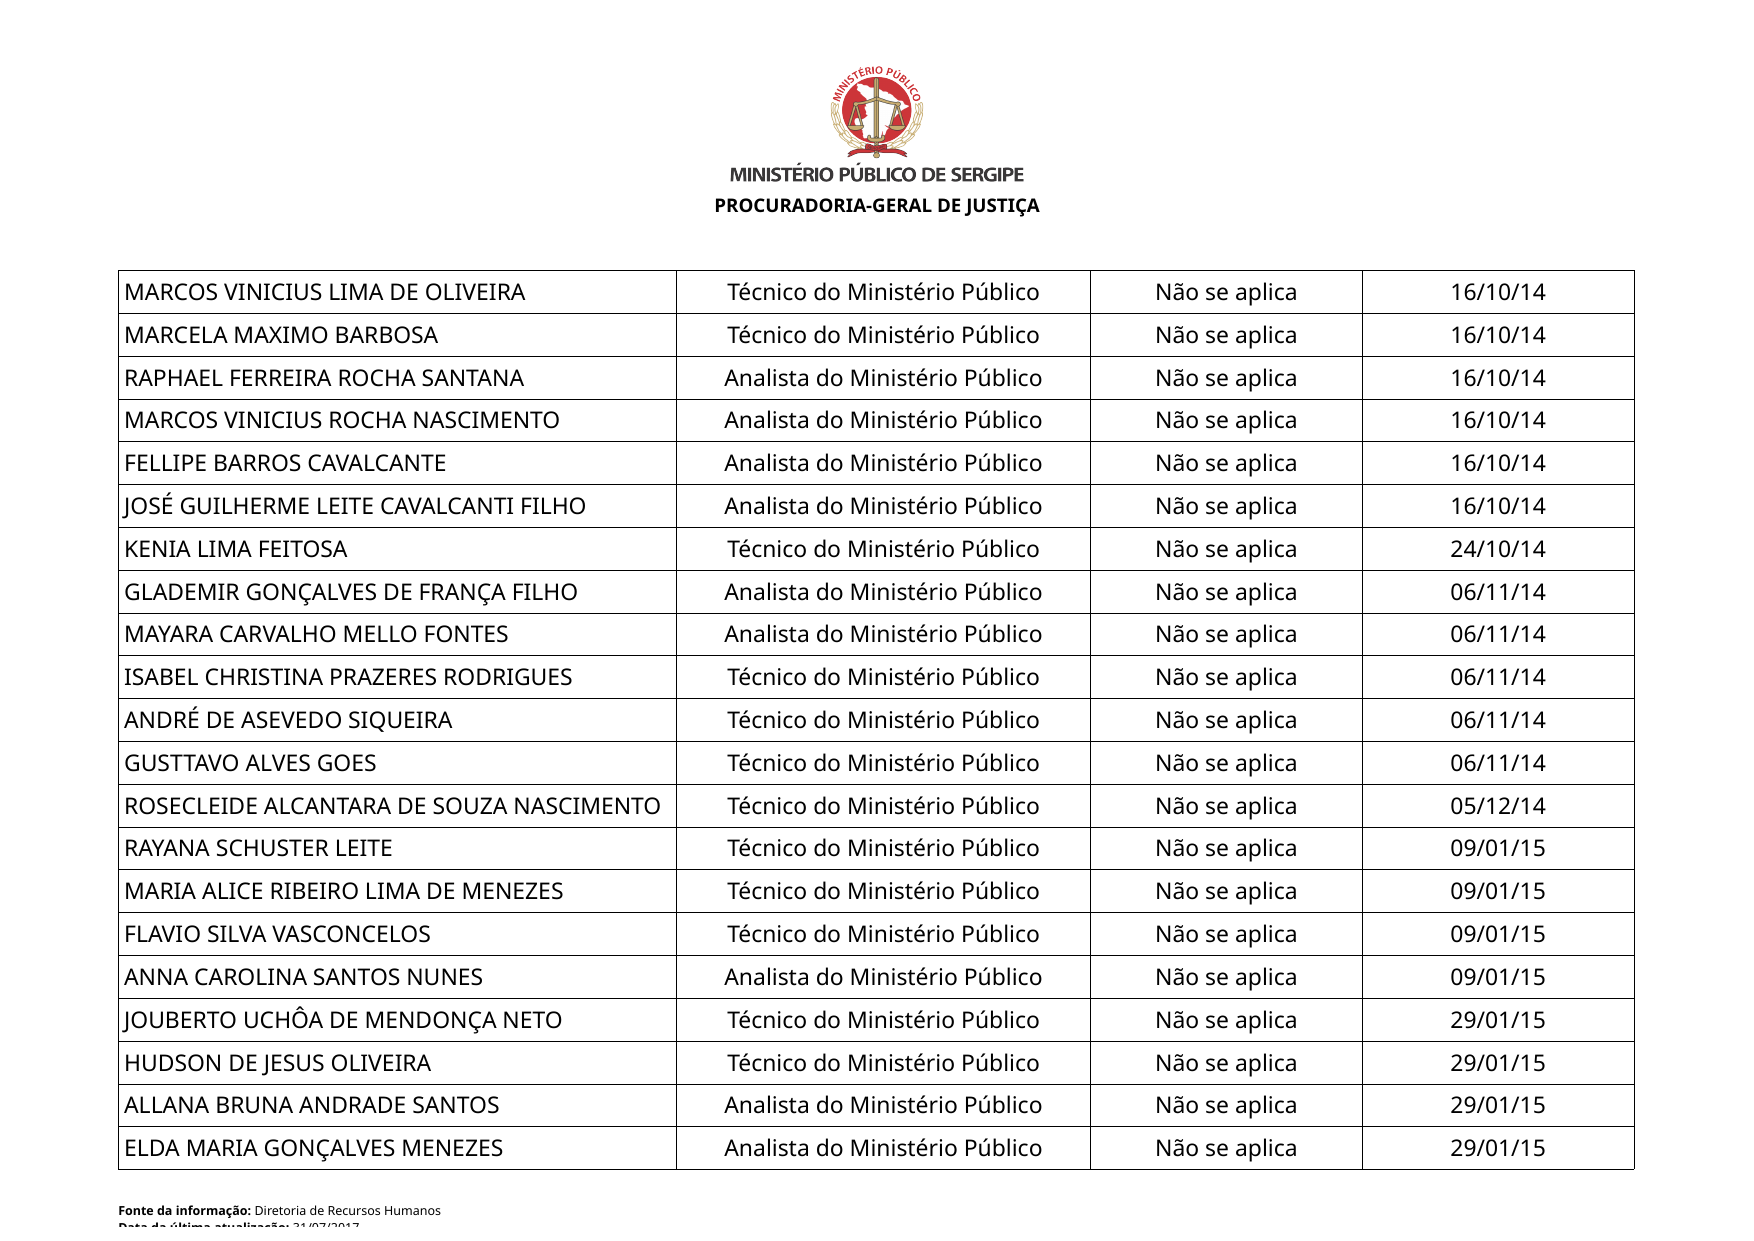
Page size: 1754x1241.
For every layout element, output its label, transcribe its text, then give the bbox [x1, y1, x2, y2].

table_cell Técnico do Ministério Público [677, 828, 1090, 869]
table_cell Técnico do Ministério Público [677, 742, 1090, 784]
table_cell 09/01/15 [1363, 828, 1634, 869]
table_cell Não se aplica [1091, 614, 1362, 655]
table_cell Técnico do Ministério Público [677, 785, 1090, 827]
table_cell ANDRÉ DE ASEVEDO SIQUEIRA [119, 699, 676, 741]
table_cell Analista do Ministério Público [677, 1085, 1090, 1126]
table_cell KENIA LIMA FEITOSA [119, 528, 676, 570]
table_cell Não se aplica [1091, 271, 1362, 313]
table_cell Não se aplica [1091, 571, 1362, 612]
table_cell ROSECLEIDE ALCANTARA DE SOUZA NASCIMENTO [119, 785, 676, 827]
table_cell Não se aplica [1091, 870, 1362, 912]
table_cell 06/11/14 [1363, 571, 1634, 612]
table_cell Técnico do Ministério Público [677, 528, 1090, 570]
table_cell 09/01/15 [1363, 870, 1634, 912]
table_cell Não se aplica [1091, 528, 1362, 570]
table_cell HUDSON DE JESUS OLIVEIRA [119, 1042, 676, 1083]
table_cell 06/11/14 [1363, 656, 1634, 698]
table_cell MARCOS VINICIUS LIMA DE OLIVEIRA [119, 271, 676, 313]
table_cell GLADEMIR GONÇALVES DE FRANÇA FILHO [119, 571, 676, 612]
table_cell 16/10/14 [1363, 357, 1634, 398]
table_cell Técnico do Ministério Público [677, 271, 1090, 313]
table_cell Não se aplica [1091, 913, 1362, 955]
table_cell Técnico do Ministério Público [677, 314, 1090, 356]
table_cell ELDA MARIA GONÇALVES MENEZES [119, 1127, 676, 1169]
table_cell FELLIPE BARROS CAVALCANTE [119, 442, 676, 484]
table_cell 09/01/15 [1363, 956, 1634, 998]
picture [730, 66, 1024, 185]
table_cell Não se aplica [1091, 828, 1362, 869]
table_cell 16/10/14 [1363, 314, 1634, 356]
table_cell Analista do Ministério Público [677, 956, 1090, 998]
table_cell RAYANA SCHUSTER LEITE [119, 828, 676, 869]
table_cell 29/01/15 [1363, 1127, 1634, 1169]
table_cell Analista do Ministério Público [677, 1127, 1090, 1169]
table_cell Não se aplica [1091, 999, 1362, 1041]
table_cell Analista do Ministério Público [677, 614, 1090, 655]
table_cell FLAVIO SILVA VASCONCELOS [119, 913, 676, 955]
table_cell Não se aplica [1091, 742, 1362, 784]
table_cell Não se aplica [1091, 699, 1362, 741]
table_cell 06/11/14 [1363, 699, 1634, 741]
table_cell 16/10/14 [1363, 442, 1634, 484]
table_cell JOSÉ GUILHERME LEITE CAVALCANTI FILHO [119, 485, 676, 527]
table_cell ANNA CAROLINA SANTOS NUNES [119, 956, 676, 998]
table_cell Não se aplica [1091, 400, 1362, 441]
table_cell Não se aplica [1091, 956, 1362, 998]
table_cell 16/10/14 [1363, 400, 1634, 441]
table_cell Não se aplica [1091, 1127, 1362, 1169]
table_cell 06/11/14 [1363, 614, 1634, 655]
table_cell Não se aplica [1091, 1085, 1362, 1126]
table_cell Técnico do Ministério Público [677, 656, 1090, 698]
table_cell Técnico do Ministério Público [677, 999, 1090, 1041]
table_cell MARCELA MAXIMO BARBOSA [119, 314, 676, 356]
table_cell ISABEL CHRISTINA PRAZERES RODRIGUES [119, 656, 676, 698]
table_cell MARIA ALICE RIBEIRO LIMA DE MENEZES [119, 870, 676, 912]
table_cell 09/01/15 [1363, 913, 1634, 955]
table_cell Não se aplica [1091, 485, 1362, 527]
table_cell Analista do Ministério Público [677, 442, 1090, 484]
table_cell Não se aplica [1091, 656, 1362, 698]
table_cell GUSTTAVO ALVES GOES [119, 742, 676, 784]
table_cell Técnico do Ministério Público [677, 1042, 1090, 1083]
table_cell 29/01/15 [1363, 1042, 1634, 1083]
table_cell Técnico do Ministério Público [677, 870, 1090, 912]
table_cell Não se aplica [1091, 442, 1362, 484]
table_cell MARCOS VINICIUS ROCHA NASCIMENTO [119, 400, 676, 441]
table_cell 16/10/14 [1363, 271, 1634, 313]
table_cell 24/10/14 [1363, 528, 1634, 570]
table_cell ALLANA BRUNA ANDRADE SANTOS [119, 1085, 676, 1126]
table_cell 29/01/15 [1363, 1085, 1634, 1126]
table_cell Analista do Ministério Público [677, 357, 1090, 398]
table_cell MAYARA CARVALHO MELLO FONTES [119, 614, 676, 655]
table_cell 16/10/14 [1363, 485, 1634, 527]
table_cell Técnico do Ministério Público [677, 913, 1090, 955]
table_cell 29/01/15 [1363, 999, 1634, 1041]
table_cell Analista do Ministério Público [677, 571, 1090, 612]
table_cell 06/11/14 [1363, 742, 1634, 784]
table_cell Não se aplica [1091, 785, 1362, 827]
table_cell Não se aplica [1091, 357, 1362, 398]
table_cell 05/12/14 [1363, 785, 1634, 827]
table_cell Não se aplica [1091, 1042, 1362, 1083]
table_cell Técnico do Ministério Público [677, 699, 1090, 741]
table_cell RAPHAEL FERREIRA ROCHA SANTANA [119, 357, 676, 398]
table_cell Analista do Ministério Público [677, 400, 1090, 441]
table_cell JOUBERTO UCHÔA DE MENDONÇA NETO [119, 999, 676, 1041]
table_cell Analista do Ministério Público [677, 485, 1090, 527]
table_cell Não se aplica [1091, 314, 1362, 356]
